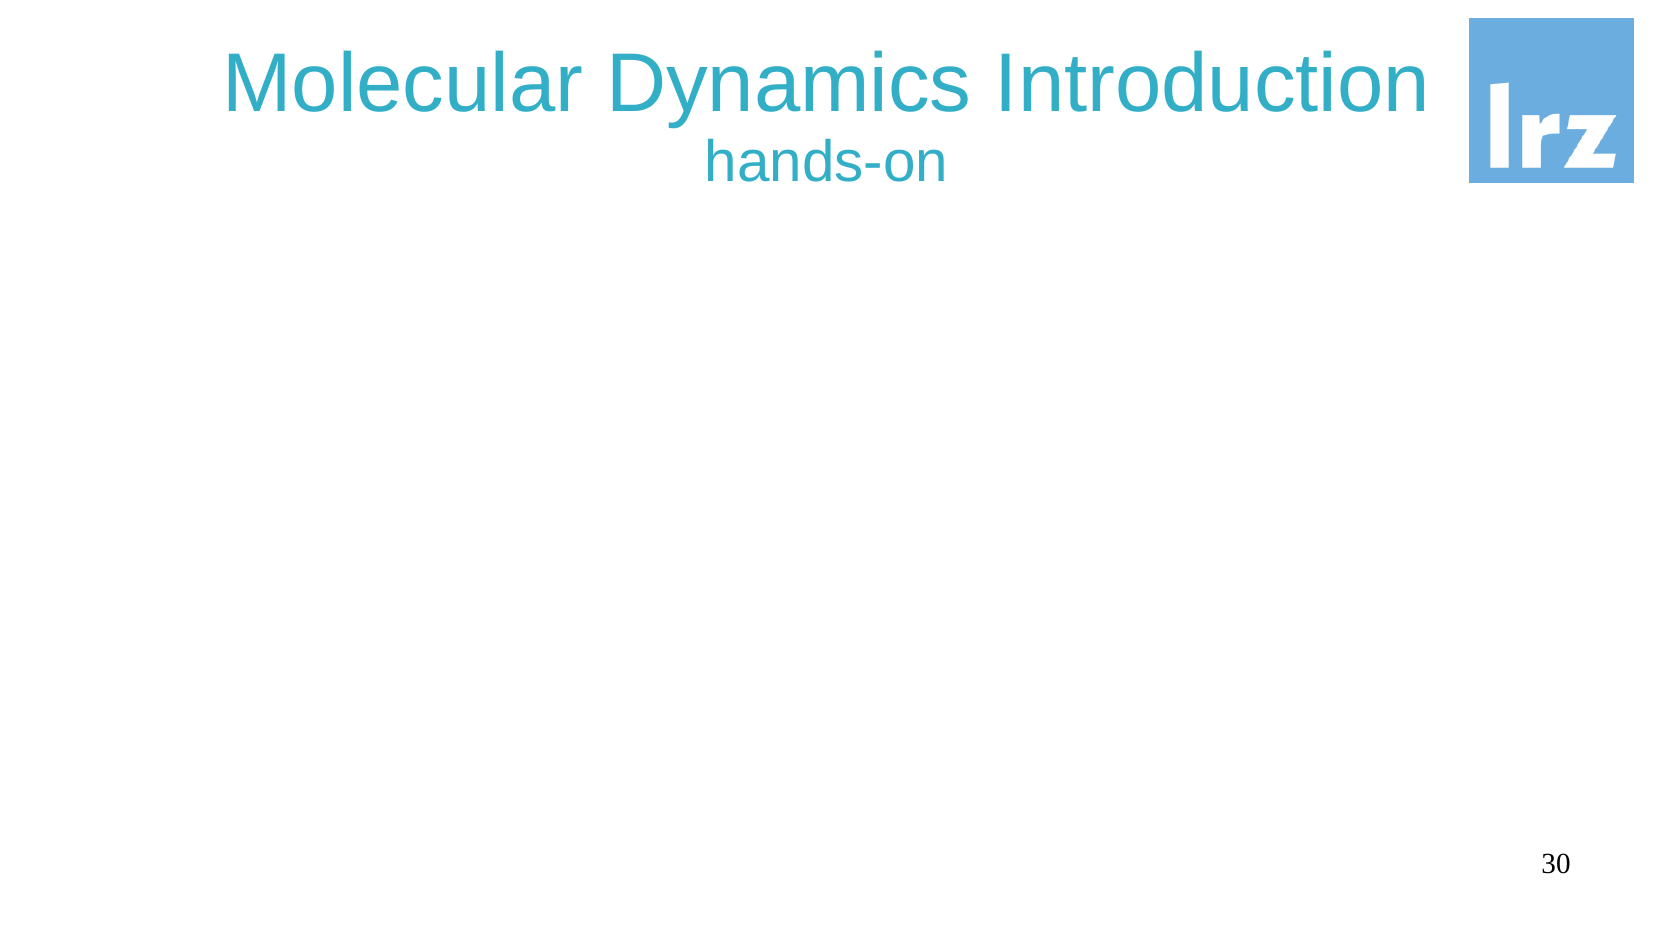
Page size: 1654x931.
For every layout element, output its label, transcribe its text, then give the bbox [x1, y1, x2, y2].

picture [1469, 18, 1634, 183]
title Molecular Dynamics Introduction hands-on [82, 30, 1571, 199]
